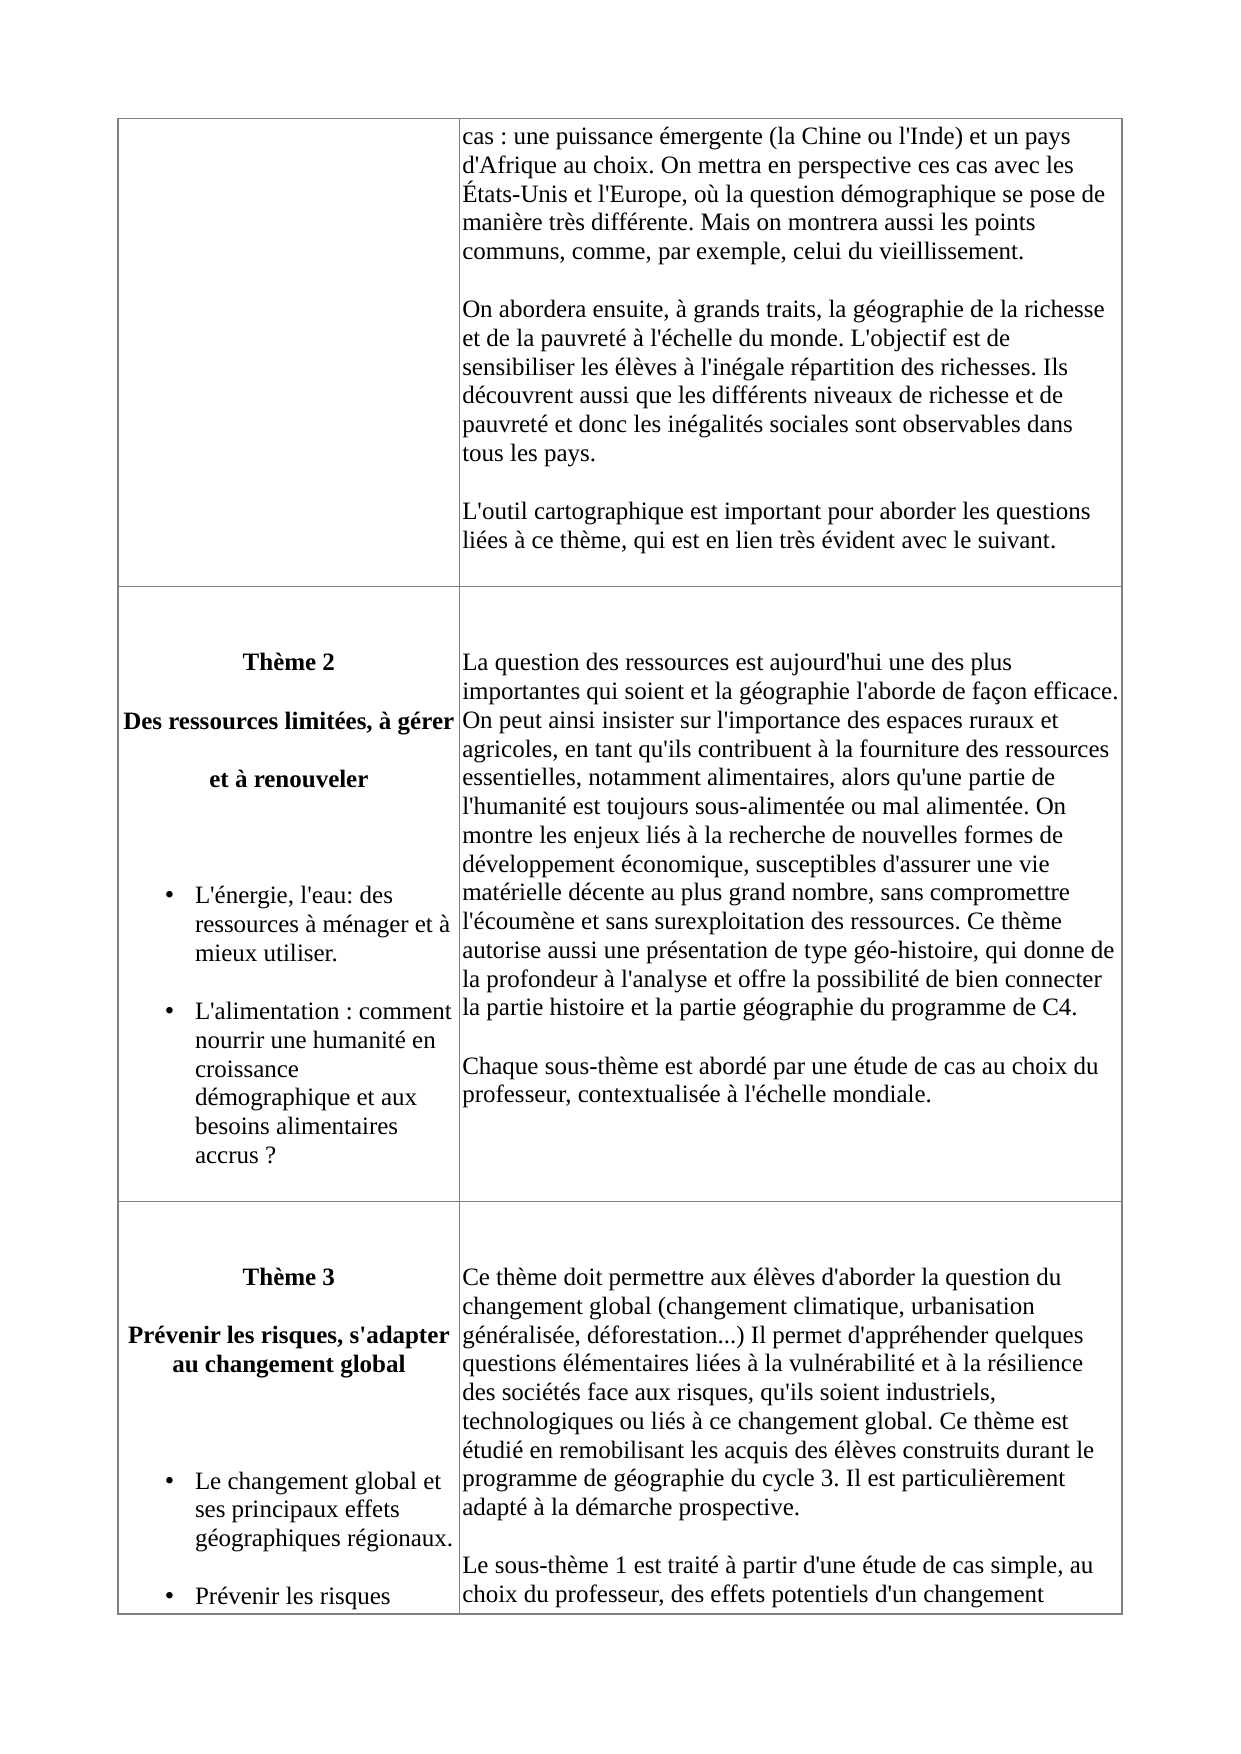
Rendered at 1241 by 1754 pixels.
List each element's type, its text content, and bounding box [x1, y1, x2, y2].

table_cell cas : une puissance émergente (la Chine ou l'Inde) et un pays d'Afrique au choix. On mettra en perspective ces cas avec les États-Unis et l'Europe, où la question démographique se pose de manière très différente. Mais on montrera aussi les points communs, comme, par exemple, celui du vieillissement. On abordera ensuite, à grands traits, la géographie de la richesse et de la pauvreté à l'échelle du monde. L'objectif est de sensibiliser les élèves à l'inégale répartition des richesses. Ils découvrent aussi que les différents niveaux de richesse et de pauvreté et donc les inégalités sociales sont observables dans tous les pays. L'outil cartographique est important pour aborder les questions liées à ce thème, qui est en lien très évident avec le suivant. [460, 119, 1121, 586]
table_cell [119, 119, 459, 586]
table_cell Thème 3 Prévenir les risques, s'adapter au changement global Le changement global et ses principaux effets géographiques régionaux. Prévenir les risques [119, 1202, 459, 1613]
table_cell Ce thème doit permettre aux élèves d'aborder la question du changement global (changement climatique, urbanisation généralisée, déforestation...) Il permet d'appréhender quelques questions élémentaires liées à la vulnérabilité et à la résilience des sociétés face aux risques, qu'ils soient industriels, technologiques ou liés à ce changement global. Ce thème est étudié en remobilisant les acquis des élèves construits durant le programme de géographie du cycle 3. Il est particulièrement adapté à la démarche prospective. Le sous-thème 1 est traité à partir d'une étude de cas simple, au choix du professeur, des effets potentiels d'un changement [460, 1202, 1121, 1613]
table_cell Thème 2 Des ressources limitées, à gérer et à renouveler L'énergie, l'eau: des ressources à ménager et à mieux utiliser. L'alimentation : comment nourrir une humanité en croissance démographique et aux besoins alimentaires accrus ? [119, 587, 459, 1201]
table_cell La question des ressources est aujourd'hui une des plus importantes qui soient et la géographie l'aborde de façon efficace. On peut ainsi insister sur l'importance des espaces ruraux et agricoles, en tant qu'ils contribuent à la fourniture des ressources essentielles, notamment alimentaires, alors qu'une partie de l'humanité est toujours sous-alimentée ou mal alimentée. On montre les enjeux liés à la recherche de nouvelles formes de développement économique, susceptibles d'assurer une vie matérielle décente au plus grand nombre, sans compromettre l'écoumène et sans surexploitation des ressources. Ce thème autorise aussi une présentation de type géo-histoire, qui donne de la profondeur à l'analyse et offre la possibilité de bien connecter la partie histoire et la partie géographie du programme de C4. Chaque sous-thème est abordé par une étude de cas au choix du professeur, contextualisée à l'échelle mondiale. [460, 587, 1121, 1201]
